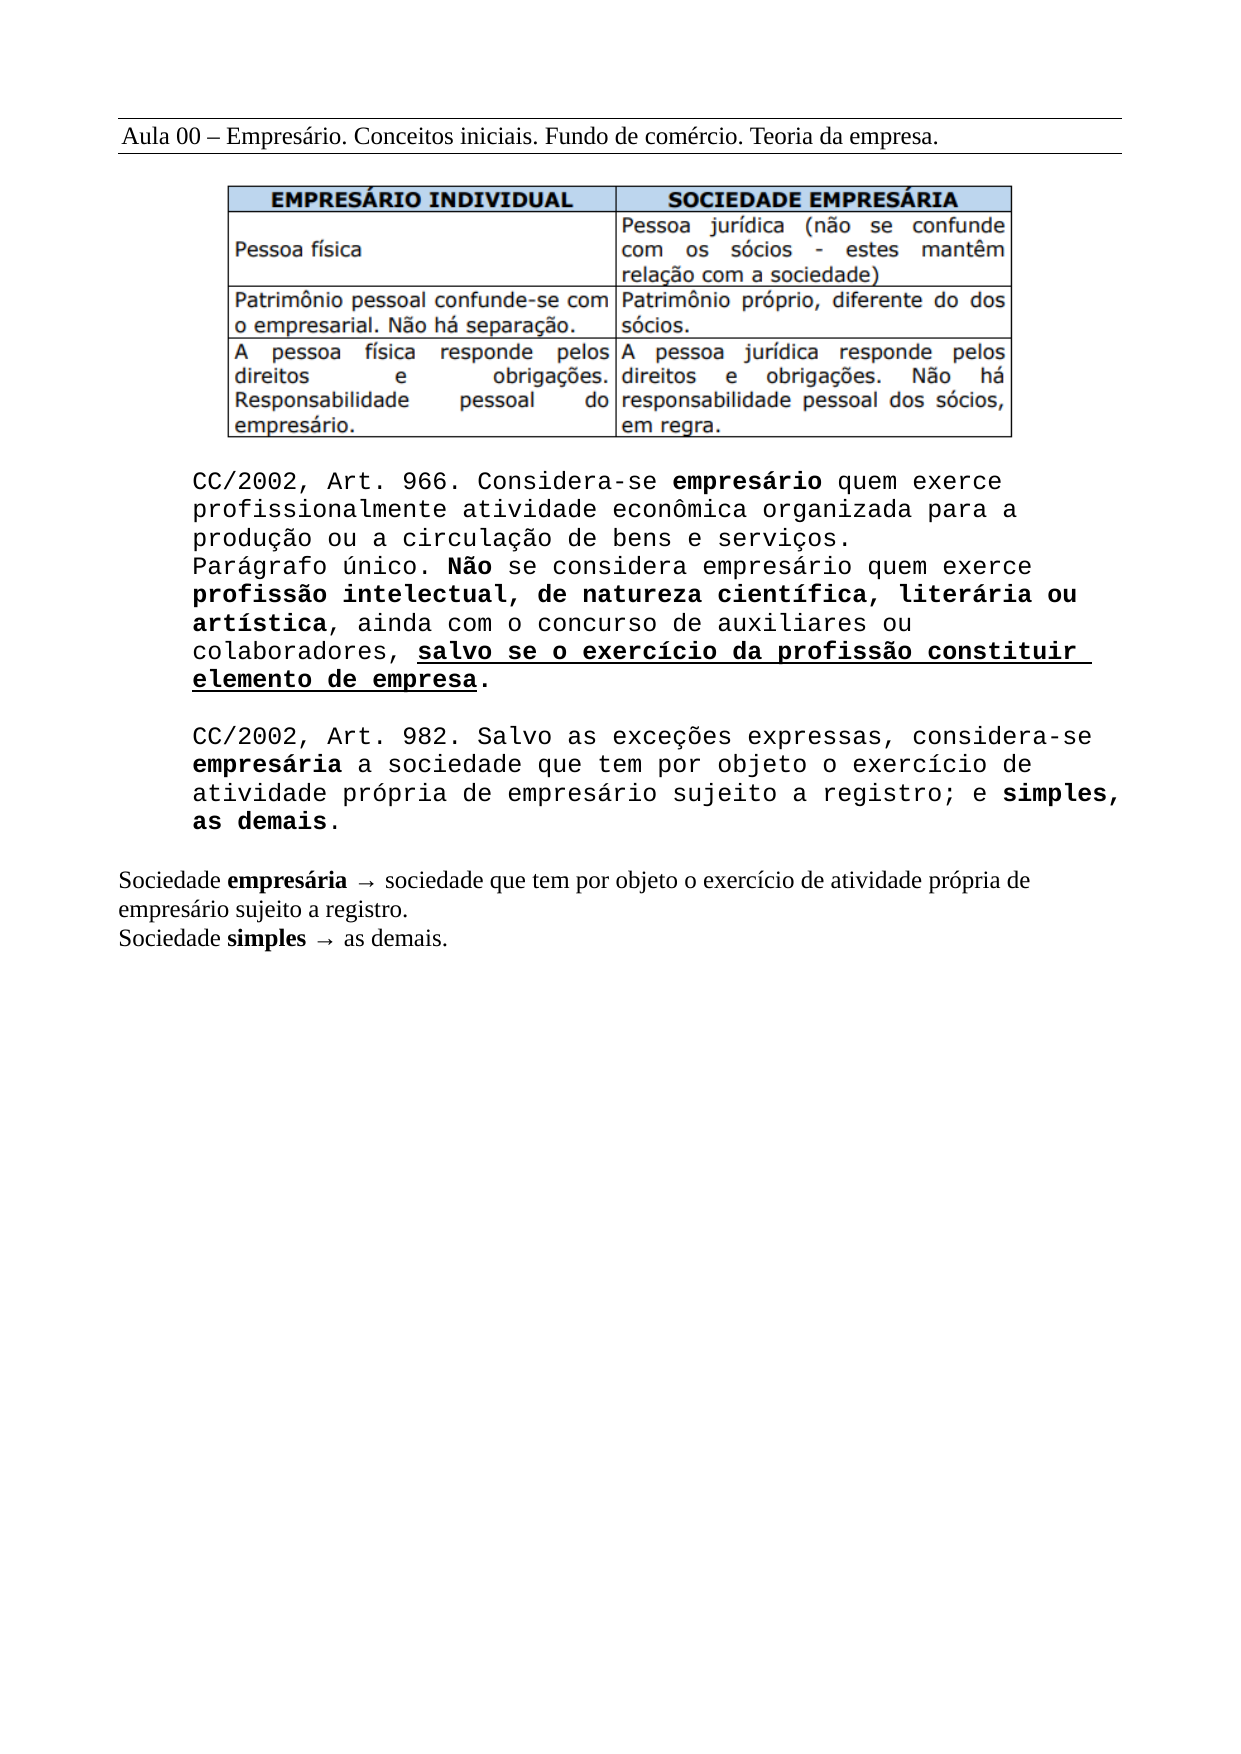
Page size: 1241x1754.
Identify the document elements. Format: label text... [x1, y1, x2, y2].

text Sociedade simples → as demais. [118, 923, 1122, 952]
text Parágrafo único. Não se considera empresário quem exerce profissão intelectual, de natureza científica, literária ou artística, ainda com o concurso de auxiliares ou colaboradores, salvo se o exercício da profissão constituir elemento de empresa. [192, 554, 1122, 695]
text Sociedade empresária → sociedade que tem por objeto o exercício de atividade própria de empresário sujeito a registro. [118, 865, 1122, 923]
picture [225, 182, 1016, 440]
text CC/2002, Art. 982. Salvo as exceções expressas, considera-se empresária a sociedade que tem por objeto o exercício de atividade própria de empresário sujeito a registro; e simples, as demais. [192, 724, 1122, 837]
text CC/2002, Art. 966. Considera-se empresário quem exerce profissionalmente atividade econômica organizada para a produção ou a circulação de bens e serviços. [192, 469, 1122, 554]
